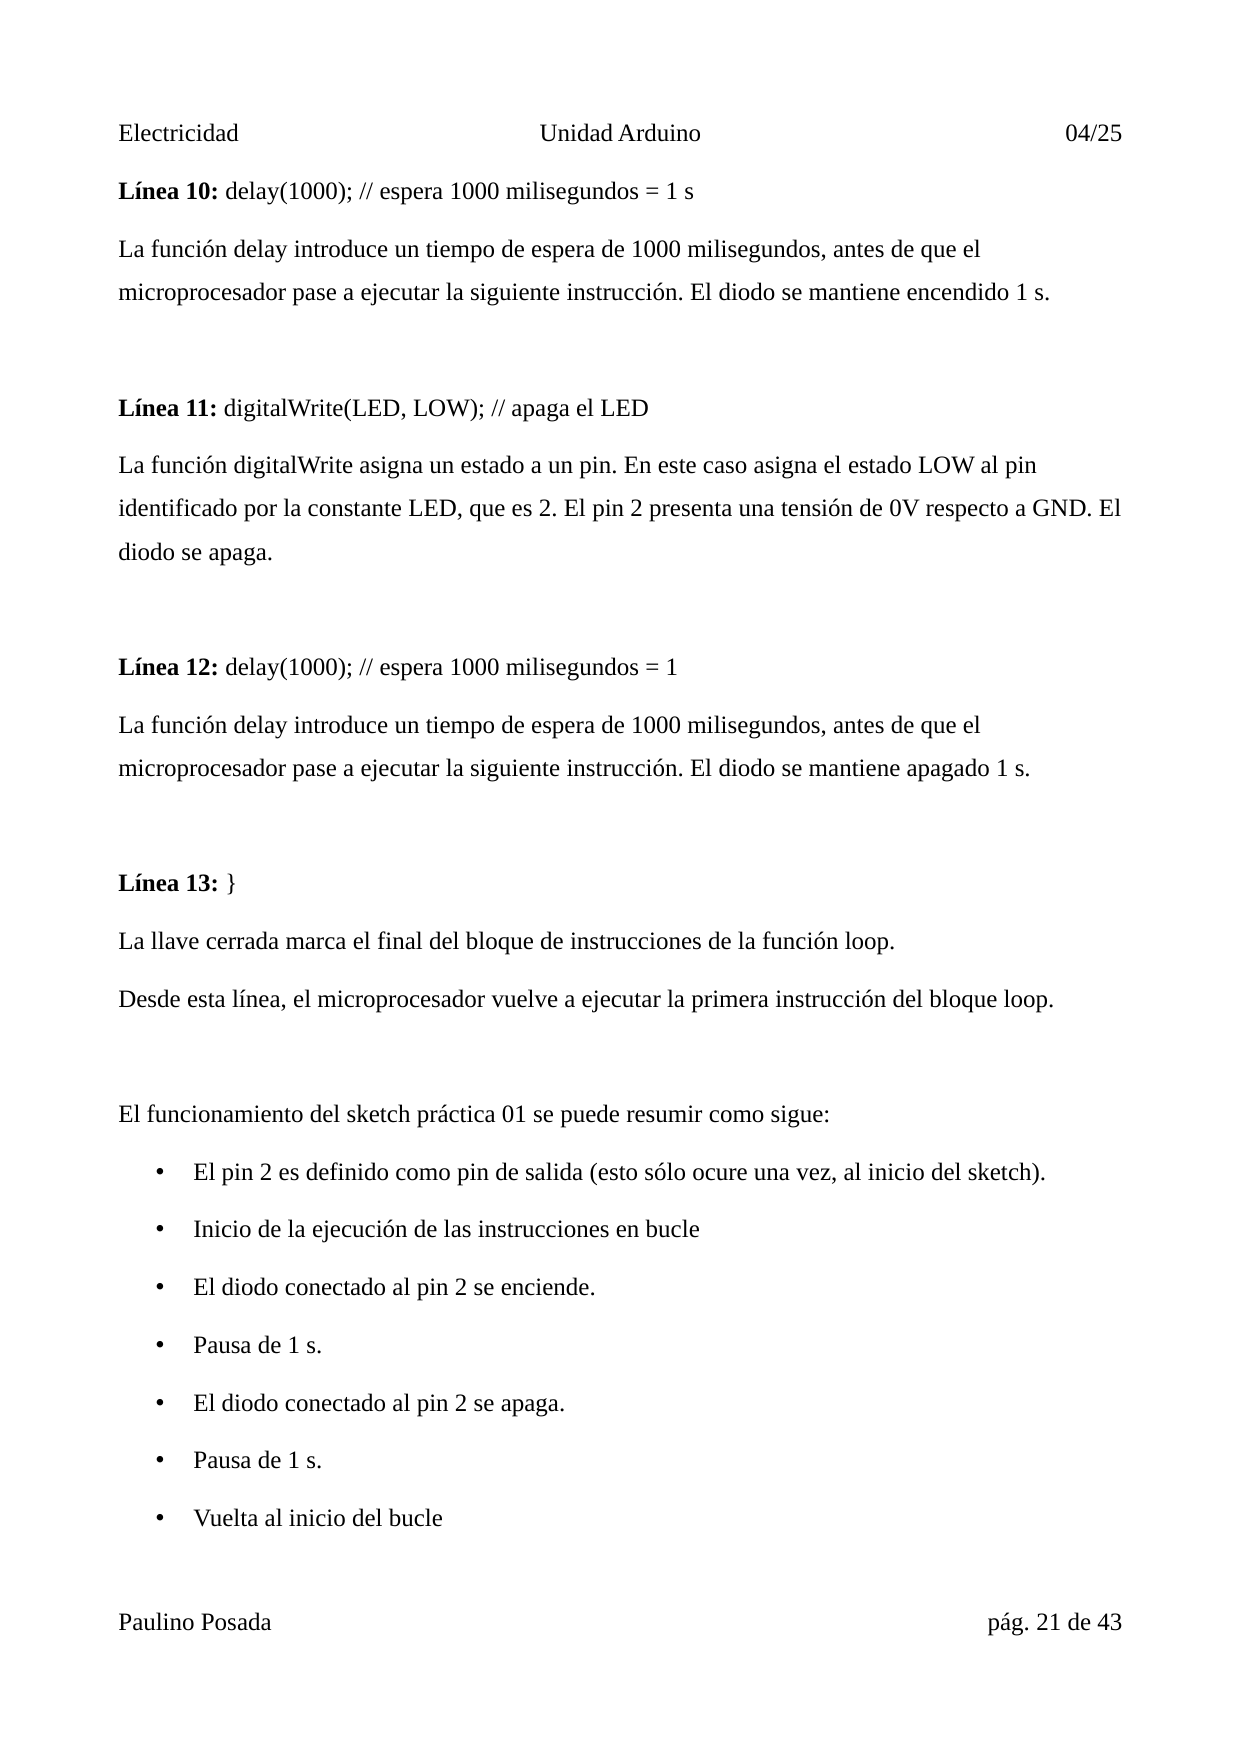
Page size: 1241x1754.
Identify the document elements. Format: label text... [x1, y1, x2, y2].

text La llave cerrada marca el final del bloque de instrucciones de la función loop. [118, 926, 1122, 955]
list El pin 2 es definido como pin de salida (esto sólo ocure una vez, al inicio del sketch). [156, 1157, 1122, 1186]
text La función delay introduce un tiempo de espera de 1000 milisegundos, antes de que el microprocesador pase a ejecutar la siguiente instrucción. El diodo se mantiene apagado 1 s. [118, 710, 1122, 782]
text El funcionamiento del sketch práctica 01 se puede resumir como sigue: [118, 1099, 1122, 1128]
text Desde esta línea, el microprocesador vuelve a ejecutar la primera instrucción del bloque loop. [118, 984, 1122, 1012]
list Pausa de 1 s. [156, 1445, 1122, 1474]
list Vuelta al inicio del bucle [156, 1503, 1122, 1532]
list El diodo conectado al pin 2 se apaga. [156, 1388, 1122, 1416]
text Línea 11: digitalWrite(LED, LOW); // apaga el LED [118, 393, 1122, 421]
text La función digitalWrite asigna un estado a un pin. En este caso asigna el estado LOW al pin identificado por la constante LED, que es 2. El pin 2 presenta una tensión de 0V respecto a GND. El diodo se apaga. [118, 450, 1122, 565]
list Pausa de 1 s. [156, 1330, 1122, 1359]
list El diodo conectado al pin 2 se enciende. [156, 1272, 1122, 1301]
text Línea 10: delay(1000); // espera 1000 milisegundos = 1 s [118, 176, 1122, 205]
list Inicio de la ejecución de las instrucciones en bucle [156, 1214, 1122, 1243]
text Línea 12: delay(1000); // espera 1000 milisegundos = 1 [118, 652, 1122, 681]
text La función delay introduce un tiempo de espera de 1000 milisegundos, antes de que el microprocesador pase a ejecutar la siguiente instrucción. El diodo se mantiene encendido 1 s. [118, 234, 1122, 306]
text Línea 13: } [118, 868, 1122, 897]
